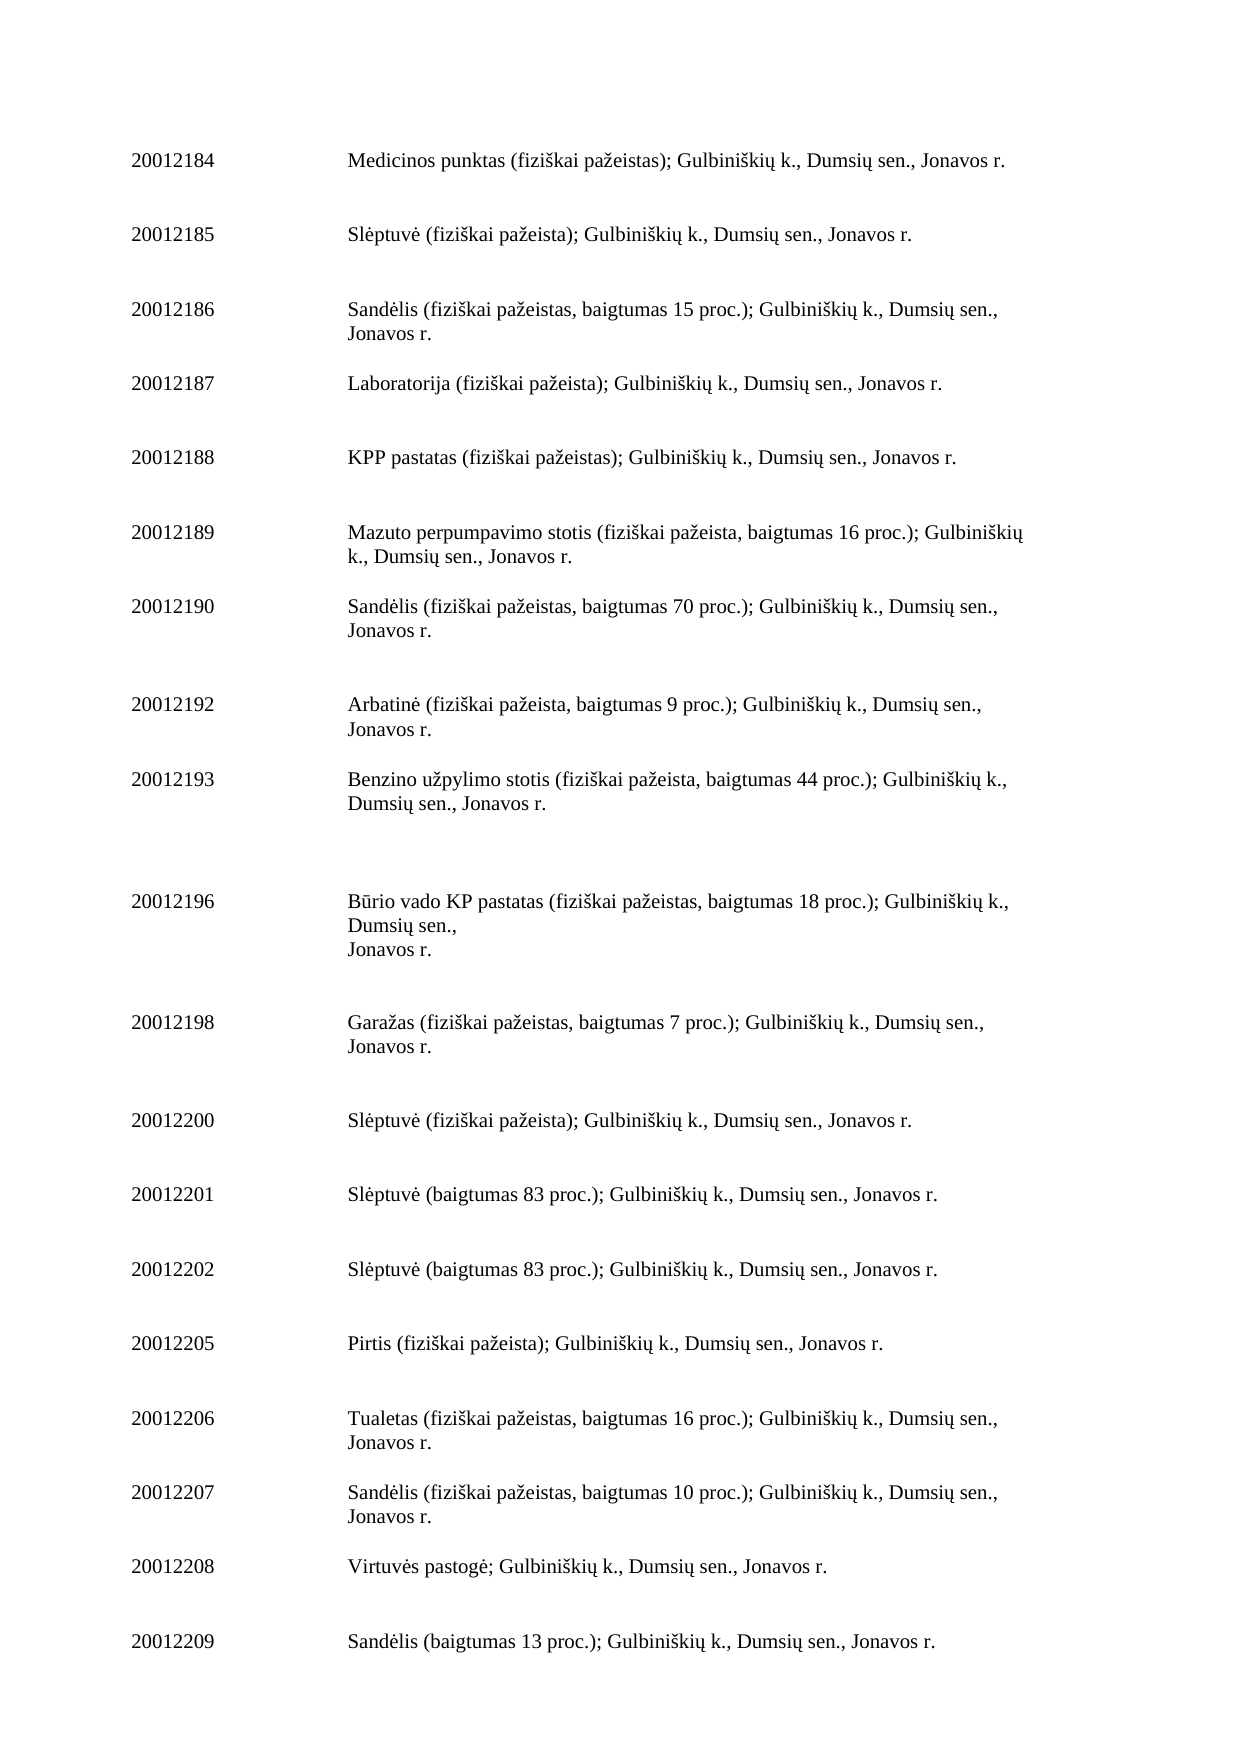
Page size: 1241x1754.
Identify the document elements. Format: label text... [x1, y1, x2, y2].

table_cell [1163, 1381, 1170, 1406]
table_cell [101, 817, 114, 841]
table_cell Slėptuvė (baigtumas 83 proc.); Gulbiniškių k., Dumsių sen., Jonavos r. [336, 1257, 1037, 1307]
table_cell [1193, 743, 1211, 767]
table_cell [1155, 570, 1163, 594]
table_cell [1155, 421, 1163, 445]
table_cell Laboratorija (fiziškai pažeista); Gulbiniškių k., Dumsių sen., Jonavos r. [336, 371, 1037, 421]
table_cell [1163, 841, 1170, 865]
table_cell 20012187 [115, 371, 336, 421]
table_cell [115, 1084, 1155, 1108]
table_cell [1148, 693, 1155, 743]
table_cell [115, 1307, 1155, 1331]
table_cell 20012196 [115, 889, 336, 961]
table_cell [101, 1257, 114, 1307]
table_cell 20012188 [115, 445, 336, 496]
table_cell Būrio vado KP pastatas (fiziškai pažeistas, baigtumas 18 proc.); Gulbiniškių k., Dumsių sen., Jonavos r. [336, 889, 1037, 961]
table_cell [1155, 445, 1163, 496]
table_cell [1155, 1480, 1163, 1530]
table_cell [1170, 371, 1192, 421]
table_cell Mazuto perpumpavimo stotis (fiziškai pažeista, baigtumas 16 proc.); Gulbiniškių k., Dumsių sen., Jonavos r. [336, 520, 1037, 570]
table_cell [1170, 889, 1192, 961]
table_cell [1037, 445, 1148, 496]
table_cell [115, 1456, 1155, 1480]
table_cell [1163, 421, 1170, 445]
table_cell [1148, 445, 1155, 496]
table_cell [101, 1406, 114, 1456]
table_cell [1193, 644, 1211, 668]
table_cell [1037, 296, 1148, 347]
table_cell [1148, 889, 1155, 961]
table_cell [1037, 1331, 1148, 1381]
table_cell Slėptuvė (fiziškai pažeista); Gulbiniškių k., Dumsių sen., Jonavos r. [336, 222, 1037, 272]
table_cell [101, 371, 114, 421]
table_cell [101, 222, 114, 272]
table_cell [1193, 1084, 1211, 1108]
table_cell [1170, 1010, 1192, 1060]
table_cell [1155, 273, 1163, 296]
table_cell [1163, 222, 1170, 272]
table_cell [1163, 889, 1170, 961]
table_cell [101, 347, 114, 371]
table_cell [1155, 1060, 1163, 1084]
table_cell [115, 570, 1155, 594]
table_cell [1155, 1010, 1163, 1060]
table_cell [1170, 1183, 1192, 1233]
table_cell [1193, 198, 1211, 222]
table_cell [1193, 1381, 1211, 1406]
table_cell [1170, 1629, 1192, 1679]
table_cell [1155, 1307, 1163, 1331]
table_cell [1037, 222, 1148, 272]
table_cell [101, 1554, 114, 1604]
table_cell [1163, 1060, 1170, 1084]
table_cell [1193, 889, 1211, 961]
table_cell [101, 693, 114, 743]
table_cell [1170, 594, 1192, 644]
table_cell [1155, 889, 1163, 961]
table_cell [1170, 520, 1192, 570]
table_cell Sandėlis (fiziškai pažeistas, baigtumas 70 proc.); Gulbiniškių k., Dumsių sen., Jonavos r. [336, 594, 1037, 644]
table_cell [1155, 644, 1163, 668]
table_cell [1170, 296, 1192, 347]
table_cell [1193, 693, 1211, 743]
table_cell [1163, 1554, 1170, 1604]
table_cell [1037, 371, 1148, 421]
table_cell [1148, 767, 1155, 817]
table_cell Sandėlis (fiziškai pažeistas, baigtumas 15 proc.); Gulbiniškių k., Dumsių sen., Jonavos r. [336, 296, 1037, 347]
table_cell Slėptuvė (baigtumas 83 proc.); Gulbiniškių k., Dumsių sen., Jonavos r. [336, 1183, 1037, 1233]
table_cell [1170, 743, 1192, 767]
table_cell [1193, 273, 1211, 296]
table_cell 20012207 [115, 1480, 336, 1530]
table_cell [101, 1233, 114, 1257]
table_cell [1193, 1331, 1211, 1381]
table_cell 20012206 [115, 1406, 336, 1456]
table_cell [1163, 570, 1170, 594]
table_cell [1170, 841, 1192, 865]
table_cell [1037, 889, 1148, 961]
table_cell [1163, 1158, 1170, 1182]
table_cell [1155, 347, 1163, 371]
table_cell Sandėlis (fiziškai pažeistas, baigtumas 10 proc.); Gulbiniškių k., Dumsių sen., Jonavos r. [336, 1480, 1037, 1530]
table_cell [1037, 1406, 1148, 1456]
table_cell [101, 865, 114, 889]
table_cell 20012186 [115, 296, 336, 347]
table_cell [1193, 1158, 1211, 1182]
table_cell [1163, 1183, 1170, 1233]
table_cell [1170, 222, 1192, 272]
table_cell [115, 1233, 1155, 1257]
table_cell [1148, 1480, 1155, 1530]
table_cell [1193, 668, 1211, 692]
table_cell [1163, 198, 1170, 222]
table_cell [1193, 865, 1211, 889]
table_cell [1193, 371, 1211, 421]
table_cell [1193, 445, 1211, 496]
table_cell [1037, 1108, 1148, 1158]
table_cell [1155, 1456, 1163, 1480]
table_cell 20012198 [115, 1010, 336, 1060]
table_cell [1163, 371, 1170, 421]
table_cell [101, 1158, 114, 1182]
table_cell [1155, 986, 1163, 1009]
table_cell [1148, 1257, 1155, 1307]
table_cell [1155, 1183, 1163, 1233]
table_cell [101, 1331, 114, 1381]
table_cell [115, 421, 1155, 445]
table_cell [1163, 1456, 1170, 1480]
table_cell [1170, 198, 1192, 222]
table_cell [1170, 668, 1192, 692]
table_cell [115, 1605, 1155, 1629]
table_cell [1155, 1381, 1163, 1406]
table_cell [115, 668, 1155, 692]
table_cell [1148, 296, 1155, 347]
table_cell [1155, 1233, 1163, 1257]
table_cell [1148, 1629, 1155, 1679]
table_cell [1037, 693, 1148, 743]
table_cell [1170, 1307, 1192, 1331]
table_cell [1037, 1257, 1148, 1307]
table_cell [1163, 1406, 1170, 1456]
table_cell [1148, 371, 1155, 421]
table_cell [1193, 1010, 1211, 1060]
table_cell [1170, 1530, 1192, 1554]
table_cell [115, 841, 1155, 865]
table_cell [101, 1605, 114, 1629]
table_cell [1170, 1331, 1192, 1381]
table_cell [1155, 668, 1163, 692]
table_cell [1163, 594, 1170, 644]
table_cell Virtuvės pastogė; Gulbiniškių k., Dumsių sen., Jonavos r. [336, 1554, 1037, 1604]
table_cell [1163, 496, 1170, 519]
table_cell 20012184 [115, 148, 336, 198]
table_cell [1037, 520, 1148, 570]
table_cell [1163, 273, 1170, 296]
table_cell Benzino užpylimo stotis (fiziškai pažeista, baigtumas 44 proc.); Gulbiniškių k., Dumsių sen., Jonavos r. [336, 767, 1037, 817]
table_cell [115, 865, 1155, 889]
table_cell [1193, 296, 1211, 347]
table_cell [1193, 1456, 1211, 1480]
table_cell [101, 1010, 114, 1060]
table_cell [1155, 1084, 1163, 1108]
table_cell [1193, 1060, 1211, 1084]
table_cell [1163, 644, 1170, 668]
table_cell [1193, 1183, 1211, 1233]
table_cell Medicinos punktas (fiziškai pažeistas); Gulbiniškių k., Dumsių sen., Jonavos r. [336, 148, 1037, 198]
table_cell [1193, 1108, 1211, 1158]
table_cell 20012190 [115, 594, 336, 644]
table_cell [1163, 1010, 1170, 1060]
table_cell [1037, 148, 1148, 198]
table_cell Garažas (fiziškai pažeistas, baigtumas 7 proc.); Gulbiniškių k., Dumsių sen., Jonavos r. [336, 1010, 1037, 1060]
table_cell [101, 496, 114, 519]
table_cell [1148, 1183, 1155, 1233]
table_cell [115, 1530, 1155, 1554]
table_cell [1037, 1480, 1148, 1530]
table_cell [101, 296, 114, 347]
table_cell [1155, 371, 1163, 421]
table_cell [101, 594, 114, 644]
table_cell [1155, 1629, 1163, 1679]
table_cell [1155, 767, 1163, 817]
table_cell [101, 1307, 114, 1331]
table_cell [1193, 1233, 1211, 1257]
table_cell [1155, 222, 1163, 272]
table_cell Tualetas (fiziškai pažeistas, baigtumas 16 proc.); Gulbiniškių k., Dumsių sen., Jonavos r. [336, 1406, 1037, 1456]
table_cell [1193, 520, 1211, 570]
table_cell 20012189 [115, 520, 336, 570]
table_cell [115, 1158, 1155, 1182]
table_cell [1170, 644, 1192, 668]
table_cell [1148, 1406, 1155, 1456]
table_cell [1148, 1010, 1155, 1060]
table_cell [1155, 496, 1163, 519]
table_cell [1170, 986, 1192, 1009]
table_cell [1193, 1406, 1211, 1456]
table_cell [1148, 1331, 1155, 1381]
table_cell [115, 1060, 1155, 1084]
table_cell [1163, 817, 1170, 841]
table_cell [1163, 1084, 1170, 1108]
table_cell [1155, 198, 1163, 222]
table_cell [1155, 817, 1163, 841]
table_cell [1170, 1554, 1192, 1604]
table_cell [101, 148, 114, 198]
table_cell [1155, 1605, 1163, 1629]
table_cell [1148, 594, 1155, 644]
table_cell [1193, 767, 1211, 817]
table_cell Arbatinė (fiziškai pažeista, baigtumas 9 proc.); Gulbiniškių k., Dumsių sen., Jonavos r. [336, 693, 1037, 743]
table_cell [1155, 1108, 1163, 1158]
table_cell [1148, 148, 1155, 198]
table_cell [1193, 817, 1211, 841]
table_cell [1170, 570, 1192, 594]
table_cell [1170, 445, 1192, 496]
table_cell [1155, 1554, 1163, 1604]
table_cell [1193, 1307, 1211, 1331]
table_cell [1037, 594, 1148, 644]
table_cell [1170, 1060, 1192, 1084]
table_cell [1170, 148, 1192, 198]
table_cell [1163, 668, 1170, 692]
table_cell [1155, 1158, 1163, 1182]
table_cell [1148, 1554, 1155, 1604]
table_cell [1163, 865, 1170, 889]
table_cell [1155, 594, 1163, 644]
table_cell [1193, 1257, 1211, 1307]
table_cell [101, 445, 114, 496]
table_cell [1170, 496, 1192, 519]
table_cell [1193, 347, 1211, 371]
table_cell Slėptuvė (fiziškai pažeista); Gulbiniškių k., Dumsių sen., Jonavos r. [336, 1108, 1037, 1158]
table_cell [1170, 767, 1192, 817]
table_cell [1037, 1629, 1148, 1679]
table_cell [101, 1183, 114, 1233]
table_cell [1193, 1480, 1211, 1530]
table_cell [1170, 1480, 1192, 1530]
table_cell 20012201 [115, 1183, 336, 1233]
table_cell [1155, 841, 1163, 865]
table_cell [1148, 1108, 1155, 1158]
table_cell [101, 198, 114, 222]
table_cell 20012209 [115, 1629, 336, 1679]
table_cell [101, 1108, 114, 1158]
table_cell [1155, 865, 1163, 889]
table_cell [1193, 1629, 1211, 1679]
table_cell [101, 986, 114, 1009]
table_cell [1155, 296, 1163, 347]
table_cell [1193, 1530, 1211, 1554]
table_cell [101, 1084, 114, 1108]
table_cell [101, 520, 114, 570]
table_cell [1155, 148, 1163, 198]
table_cell Sandėlis (baigtumas 13 proc.); Gulbiniškių k., Dumsių sen., Jonavos r. [336, 1629, 1037, 1679]
table_cell Pirtis (fiziškai pažeista); Gulbiniškių k., Dumsių sen., Jonavos r. [336, 1331, 1037, 1381]
table_cell [115, 986, 1155, 1009]
table_cell [1170, 347, 1192, 371]
table_cell [1037, 1010, 1148, 1060]
table_cell [115, 198, 1155, 222]
table_cell [1193, 594, 1211, 644]
table_cell [1193, 570, 1211, 594]
table_cell [101, 743, 114, 767]
table_cell [1163, 767, 1170, 817]
table_cell [1155, 1406, 1163, 1456]
table_cell [115, 1381, 1155, 1406]
table_cell [1163, 961, 1170, 986]
table_cell [101, 841, 114, 865]
table_cell [1163, 986, 1170, 1009]
table_cell [1193, 496, 1211, 519]
table_cell [115, 817, 1155, 841]
table_cell [1193, 421, 1211, 445]
table_cell [1163, 1108, 1170, 1158]
table_cell [1170, 1406, 1192, 1456]
table_cell [1155, 961, 1163, 986]
table_cell [1193, 1554, 1211, 1604]
table_cell [1163, 1257, 1170, 1307]
table_cell [1155, 1331, 1163, 1381]
table_cell [1037, 767, 1148, 817]
table_cell [1170, 1456, 1192, 1480]
table_cell [101, 644, 114, 668]
table_cell [101, 1530, 114, 1554]
table_cell [101, 889, 114, 961]
table_cell 20012205 [115, 1331, 336, 1381]
table_cell [101, 421, 114, 445]
table_cell [1193, 961, 1211, 986]
table_cell [1155, 1257, 1163, 1307]
table_cell [1193, 222, 1211, 272]
table_cell [1155, 743, 1163, 767]
table_cell [1163, 1480, 1170, 1530]
table_cell 20012192 [115, 693, 336, 743]
table_cell [1163, 347, 1170, 371]
table_cell [1170, 1084, 1192, 1108]
table_cell 20012193 [115, 767, 336, 817]
table_cell [1193, 148, 1211, 198]
table_cell [101, 668, 114, 692]
table_cell [101, 1381, 114, 1406]
table_cell 20012185 [115, 222, 336, 272]
table_cell 20012200 [115, 1108, 336, 1158]
table_cell [1163, 1331, 1170, 1381]
table_cell [1037, 1554, 1148, 1604]
table_cell [1163, 445, 1170, 496]
table_cell [1170, 1605, 1192, 1629]
table_cell [1193, 841, 1211, 865]
table_cell [101, 1629, 114, 1679]
table_cell [1170, 1233, 1192, 1257]
table_cell [1170, 1158, 1192, 1182]
table_cell [1148, 520, 1155, 570]
table_cell [1170, 865, 1192, 889]
table_cell [1155, 693, 1163, 743]
table_cell [1170, 817, 1192, 841]
table_cell [101, 273, 114, 296]
table_cell [1155, 1530, 1163, 1554]
table_cell [1170, 1381, 1192, 1406]
table_cell [1170, 1108, 1192, 1158]
table_cell [101, 1060, 114, 1084]
table_cell [1163, 743, 1170, 767]
table_cell [101, 767, 114, 817]
table_cell [1148, 222, 1155, 272]
table_cell [1155, 520, 1163, 570]
table_cell [101, 961, 114, 986]
table_cell [115, 743, 1155, 767]
table_cell [1170, 1257, 1192, 1307]
table_cell [1163, 148, 1170, 198]
table_cell [101, 570, 114, 594]
table_cell [1163, 1629, 1170, 1679]
table_cell [1163, 520, 1170, 570]
table_cell [1163, 1605, 1170, 1629]
table_cell [1163, 1307, 1170, 1331]
table_cell [1163, 296, 1170, 347]
table_cell [1170, 693, 1192, 743]
table_cell [115, 644, 1155, 668]
table_cell [115, 496, 1155, 519]
table_cell [115, 961, 1155, 986]
table_cell [1163, 1530, 1170, 1554]
table_cell 20012208 [115, 1554, 336, 1604]
table_cell [1170, 961, 1192, 986]
table_cell [1163, 1233, 1170, 1257]
table_cell [1163, 693, 1170, 743]
table_cell 20012202 [115, 1257, 336, 1307]
table_cell KPP pastatas (fiziškai pažeistas); Gulbiniškių k., Dumsių sen., Jonavos r. [336, 445, 1037, 496]
table_cell [101, 1480, 114, 1530]
table_cell [1193, 1605, 1211, 1629]
table_cell [115, 273, 1155, 296]
table_cell [1170, 273, 1192, 296]
table_cell [1170, 421, 1192, 445]
table_cell [101, 1456, 114, 1480]
table_cell [115, 347, 1155, 371]
table_cell [1193, 986, 1211, 1009]
table_cell [1037, 1183, 1148, 1233]
